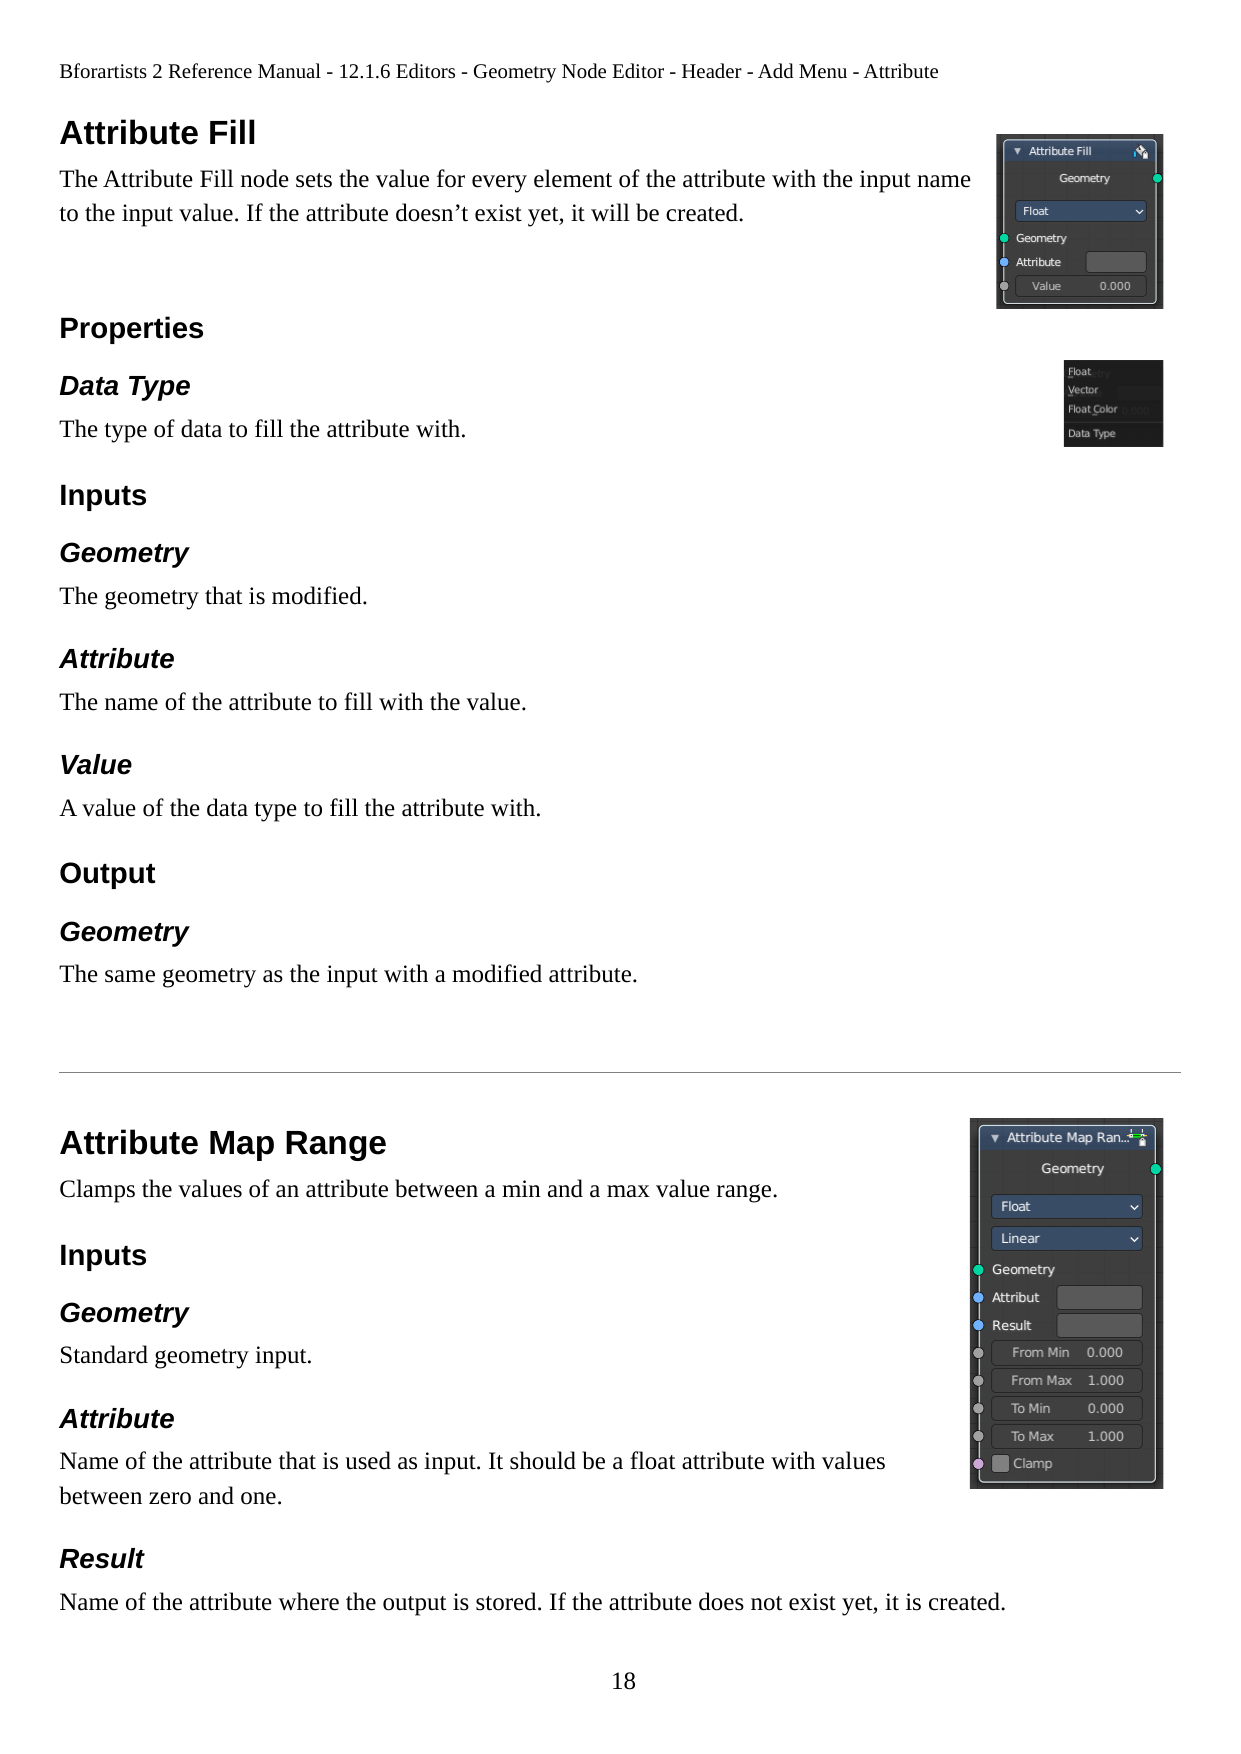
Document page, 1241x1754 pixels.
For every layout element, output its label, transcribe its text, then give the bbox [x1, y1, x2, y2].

subtitle Value [59, 748, 1181, 780]
subtitle Inputs [59, 478, 1181, 511]
subtitle Data Type [59, 370, 1063, 402]
picture [1063, 360, 1164, 447]
subtitle Properties [59, 311, 1181, 345]
subtitle Result [59, 1542, 1181, 1574]
subtitle Attribute [59, 1402, 969, 1434]
picture [996, 134, 1164, 309]
text Name of the attribute that is used as input. It should be a float attribute with values between zero and one. [59, 1446, 1181, 1510]
subtitle [1164, 1237, 1181, 1271]
text The name of the attribute to fill with the value. [59, 687, 1181, 716]
text Standard geometry input. [59, 1341, 969, 1369]
subtitle Output [59, 856, 1181, 890]
subtitle [1164, 1123, 1181, 1161]
subtitle Attribute [59, 642, 1181, 674]
subtitle [1164, 370, 1181, 402]
text A value of the data type to fill the attribute with. [59, 793, 1181, 821]
subtitle [1164, 1296, 1181, 1328]
text The same geometry as the input with a modified attribute. [59, 959, 1181, 988]
subtitle [1164, 1402, 1181, 1434]
text The type of data to fill the attribute with. [59, 414, 1063, 443]
subtitle Geometry [59, 915, 1181, 947]
subtitle Geometry [59, 536, 1181, 568]
text The geometry that is modified. [59, 581, 1181, 609]
subtitle Inputs [59, 1237, 969, 1271]
subtitle Attribute Map Range [59, 1123, 969, 1161]
subtitle Attribute Fill [59, 113, 1181, 151]
text Clamps the values of an attribute between a min and a max value range. [59, 1174, 969, 1202]
picture [969, 1118, 1164, 1489]
subtitle Geometry [59, 1296, 969, 1328]
text Name of the attribute where the output is stored. If the attribute does not exist yet, it is created. [59, 1587, 1181, 1616]
text The Attribute Fill node sets the value for every element of the attribute with the input name to the input value. If the attribute doesn’t exist yet, it will be created. [59, 164, 996, 227]
